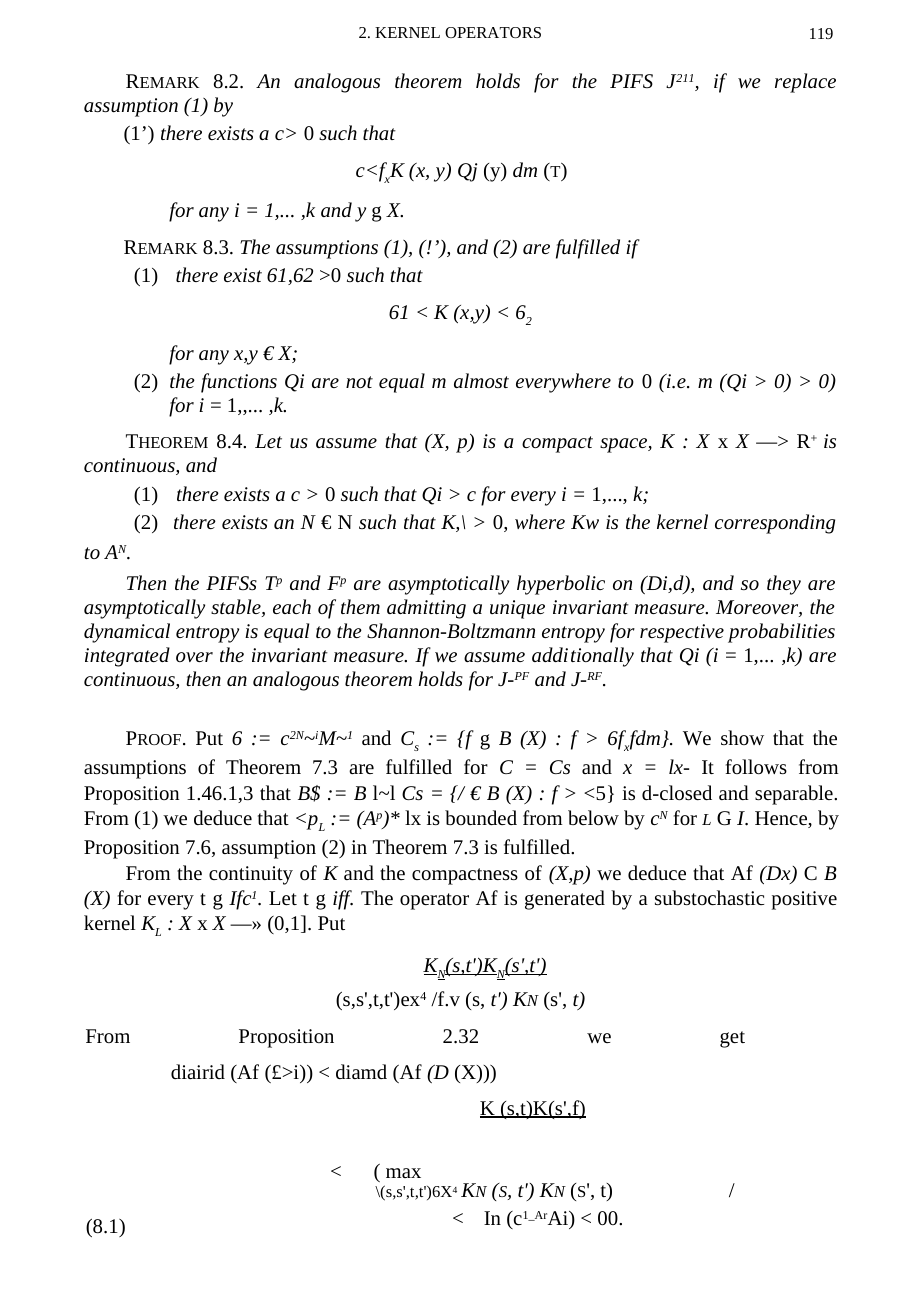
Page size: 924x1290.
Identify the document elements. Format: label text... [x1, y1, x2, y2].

text (s,s',t,t')ex4 /f.v (s, t') Kn (s', t) [84, 987, 839, 1011]
text 61 < K (x,y) < 62 [84, 300, 839, 328]
text c<fxK (x, y) Qj (y) dm (t) [84, 158, 839, 186]
list there exist 61,62 >0 such that [84, 263, 839, 287]
text 119 [808, 23, 836, 43]
text for any i = 1,... ,k and y g X. [84, 198, 839, 222]
text Proof. Put 6 := c2N~iM~1 and Cs := {f g B (X) : f > 6fxfdm}. We show that the assumptions of Theorem 7.3 are fulfilled for C = Cs and x = lx- It follows from Proposition 1.46.1,3 that B$ := B l~l Cs = {/ € B (X) : f > <5} is d-closed and separable. From (1) we deduce that <pL := (Ap)* lx is bounded from below by cN for l G I. Hence, by Proposition 7.6, assumption (2) in Theorem 7.3 is fulfilled. [84, 726, 839, 859]
list In (c1_ArAi) < 00. [330, 1206, 745, 1229]
text (1’) there exists a c> 0 such that [84, 121, 839, 145]
text \(s,s',t,t')6X4 Kn (s, t') Kn (s', t) / [375, 1183, 745, 1201]
text Then the PIFSs Tp and Fp are asymptotically hyperbolic on (Di,d), and so they are asymptotically stable, each of them admitting a unique invariant measure. Moreover, the dynamical entropy is equal to the Shannon-Boltzmann entropy for respective probabilities integrated over the invariant measure. If we assume addi­tionally that Qi (i = 1,... ,k) are continuous, then an analogous theorem holds for J-PF and J-RF. [84, 571, 839, 691]
text From Proposition 2.32 we get diairid (Af (£>i)) < diamd (Af (D (X))) [85, 1023, 745, 1084]
text (8.1) [86, 1214, 131, 1238]
text From the continuity of K and the compactness of (X,p) we deduce that Af (Dx) C B (X) for every t g Ifc1. Let t g iff. The operator Af is generated by a substochastic positive kernel KL : X x X —» (0,1]. Put [84, 860, 839, 939]
text Remark 8.2. An analogous theorem holds for the PIFS J211, if we replace assumption (1) by [84, 69, 839, 117]
text KN(s,t')KN(s',t') [423, 953, 839, 981]
list there exists a c > 0 such that Qi > c for every i = 1,..., k; [84, 482, 839, 506]
text Remark 8.3. The assumptions (1), (!’), and (2) are fulfilled if [84, 235, 839, 259]
list ( max [330, 1159, 745, 1183]
text for any x,y € X; [84, 340, 839, 364]
text Theorem 8.4. Let us assume that (X, p) is a compact space, K : X x X —> R+ is continuous, and [84, 429, 839, 477]
text K (s,t)K(s',f) [479, 1096, 745, 1120]
list the functions Qi are not equal m almost everywhere to 0 (i.e. m (Qi > 0) > 0) for i = 1,,... ,k. [134, 369, 839, 417]
text 2. KERNEL OPERATORS [358, 23, 564, 42]
list there exists an N € N such that K,\ > 0, where Kw is the kernel corresponding to AN. [84, 510, 839, 564]
